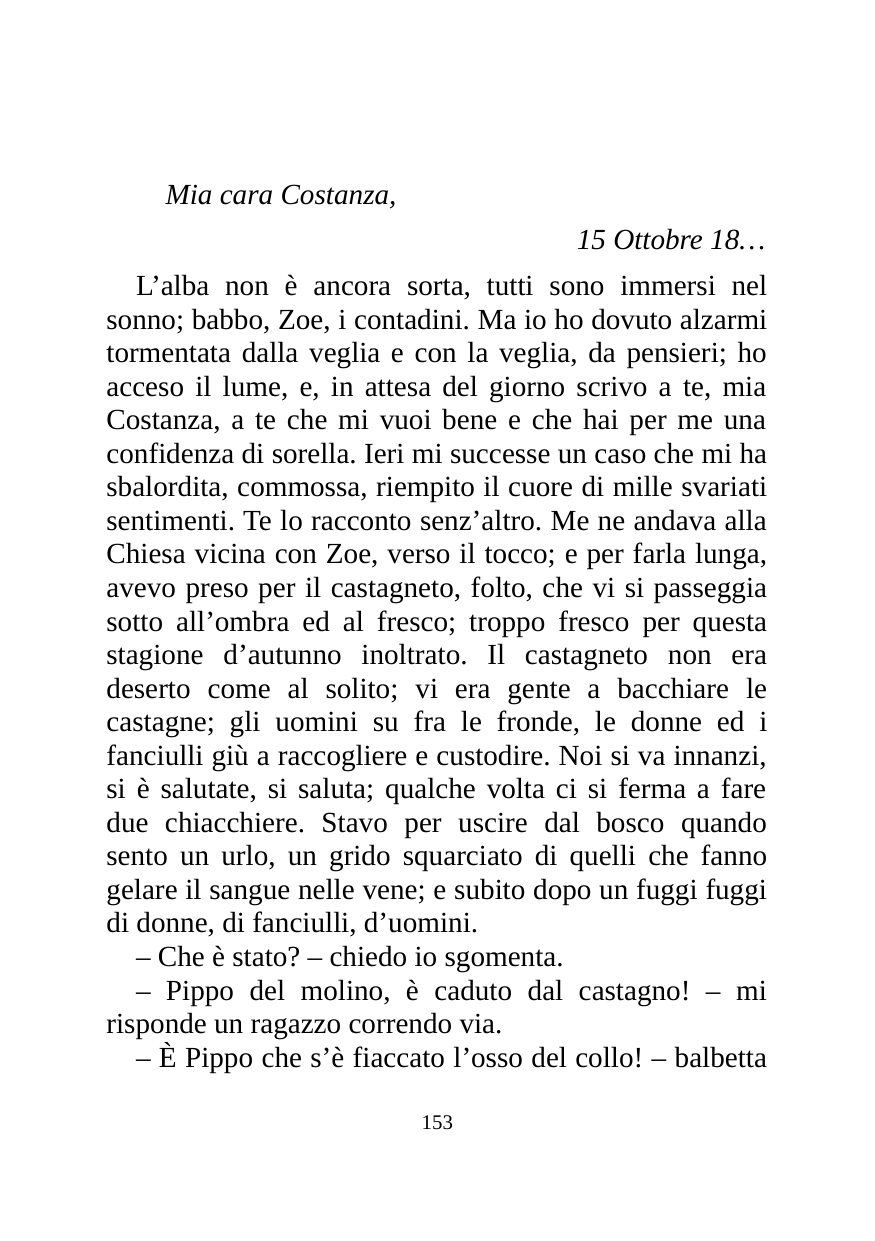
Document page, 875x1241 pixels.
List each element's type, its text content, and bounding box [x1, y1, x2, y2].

text – Pippo del molino, è caduto dal castagno! – mi risponde un ragazzo correndo via. [106, 973, 768, 1040]
text – È Pippo che s’è fiaccato l’osso del collo! – balbetta [106, 1040, 768, 1073]
text 15 Ottobre 18… [106, 222, 768, 256]
text L’alba non è ancora sorta, tutti sono immersi nel sonno; babbo, Zoe, i contadini. Ma io ho dovuto alzarmi tormentata dalla veglia e con la veglia, da pensieri; ho acceso il lume, e, in attesa del giorno scrivo a te, mia Costanza, a te che mi vuoi bene e che hai per me una confidenza di sorella. Ieri mi successe un caso che mi ha sbalordita, commossa, riempito il cuore di mille svariati sentimenti. Te lo racconto senz’altro. Me ne andava alla Chiesa vicina con Zoe, verso il tocco; e per farla lunga, avevo preso per il castagneto, folto, che vi si passeggia sotto all’ombra ed al fresco; troppo fresco per questa stagione d’autunno inoltrato. Il castagneto non era deserto come al solito; vi era gente a bacchiare le castagne; gli uomini su fra le fronde, le donne ed i fanciulli giù a raccogliere e custodire. Noi si va innanzi, si è salutate, si saluta; qualche volta ci si ferma a fare due chiacchiere. Stavo per uscire dal bosco quando sento un urlo, un grido squarciato di quelli che fanno gelare il sangue nelle vene; e subito dopo un fuggi fuggi di donne, di fanciulli, d’uomini. [106, 268, 768, 939]
text – Che è stato? – chiedo io sgomenta. [106, 939, 768, 973]
text Mia cara Costanza, [106, 177, 768, 211]
